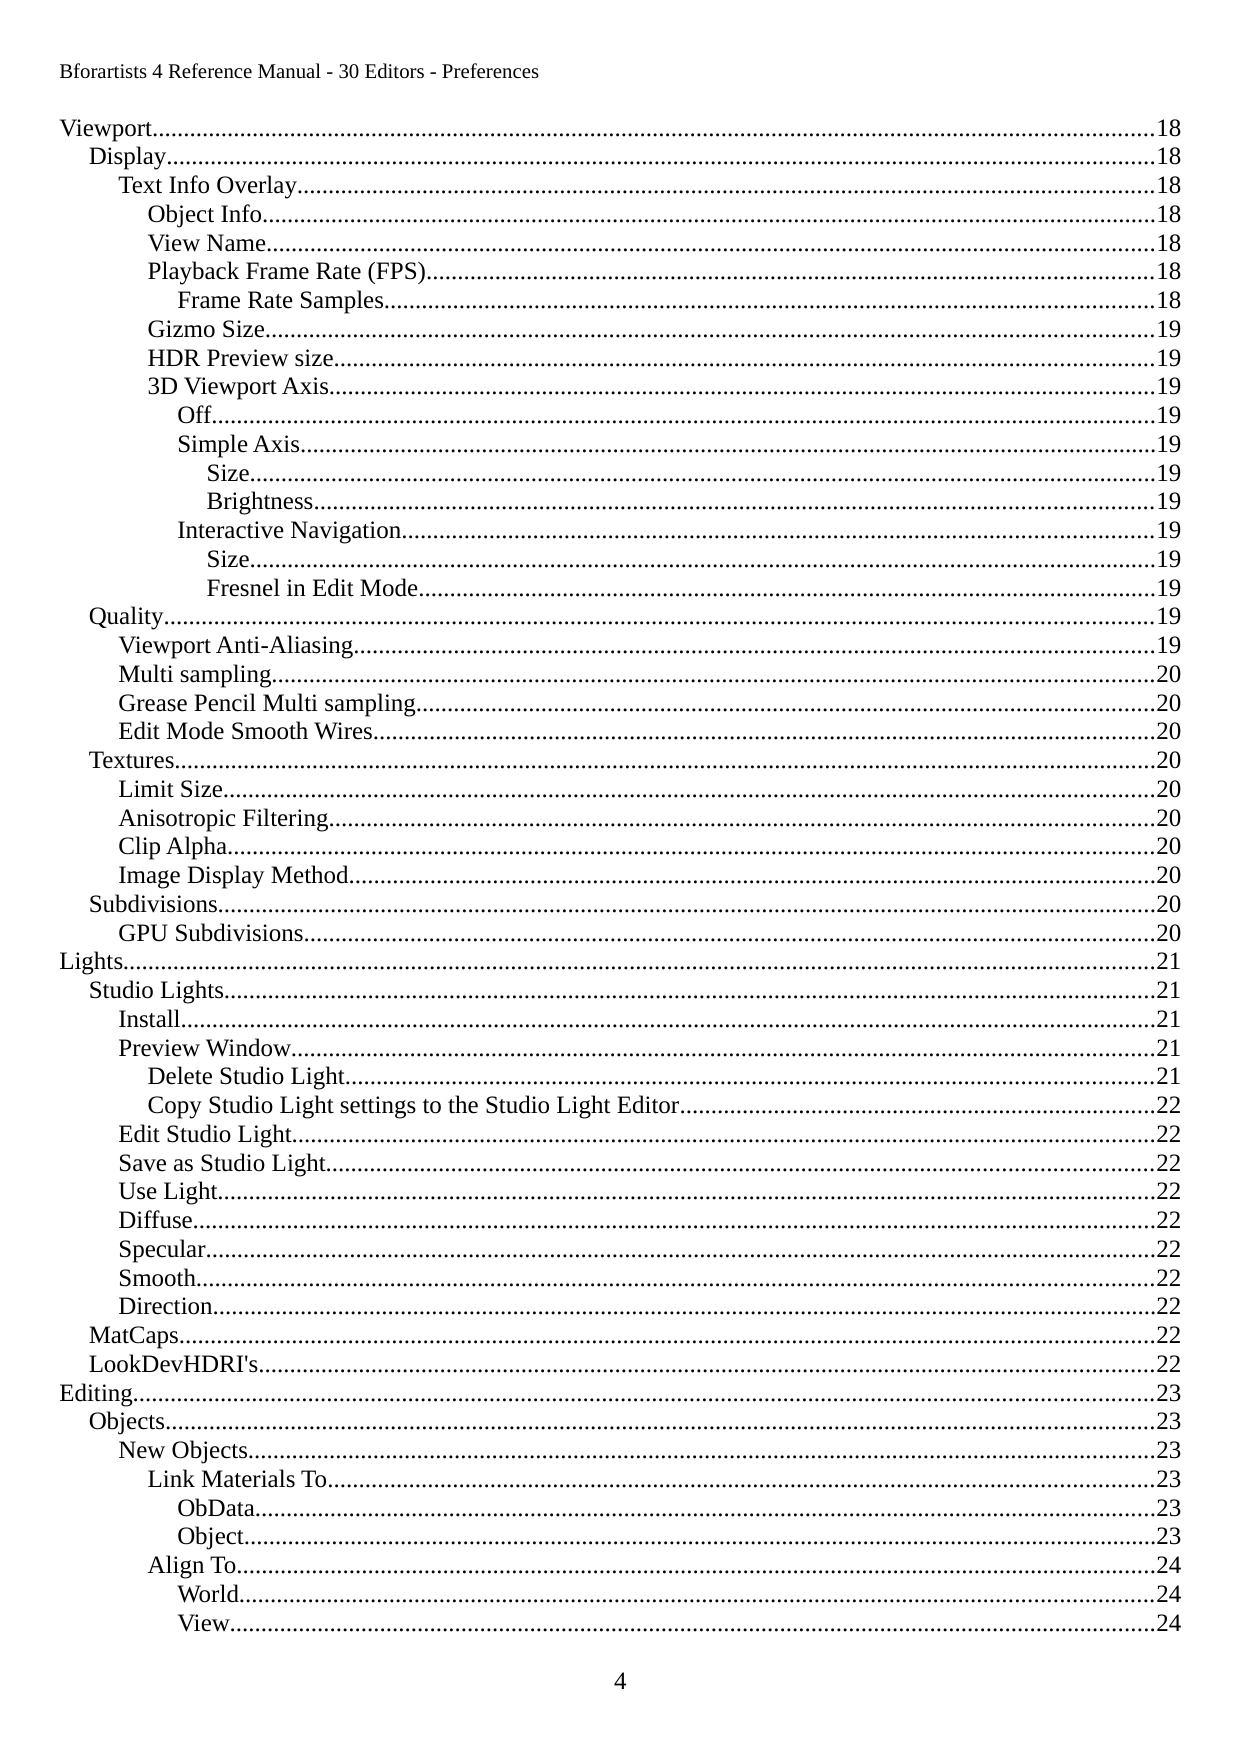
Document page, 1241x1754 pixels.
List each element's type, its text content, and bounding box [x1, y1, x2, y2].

text Gizmo Size 19 [147, 314, 1181, 343]
text Viewport 18 [59, 113, 1181, 141]
text View 24 [177, 1608, 1181, 1636]
text 3D Viewport Axis 19 [147, 371, 1181, 400]
text Link Materials To 23 [147, 1464, 1181, 1493]
text Edit Studio Light 22 [118, 1119, 1181, 1148]
text Multi sampling 20 [118, 659, 1181, 688]
text GPU Subdivisions 20 [118, 918, 1181, 946]
text HDR Preview size 19 [147, 343, 1181, 371]
text New Objects 23 [118, 1435, 1181, 1464]
text Viewport Anti-Aliasing 19 [118, 630, 1181, 659]
text Smooth 22 [118, 1263, 1181, 1291]
text Editing 23 [59, 1378, 1181, 1406]
text Lights 21 [59, 946, 1181, 975]
text Interactive Navigation 19 [177, 515, 1181, 544]
text Specular 22 [118, 1234, 1181, 1263]
text Object 23 [177, 1521, 1181, 1550]
text Copy Studio Light settings to the Studio Light Editor 22 [147, 1090, 1181, 1119]
text Install 21 [118, 1004, 1181, 1033]
text Use Light 22 [118, 1176, 1181, 1205]
text Studio Lights 21 [88, 975, 1181, 1004]
text Size 19 [206, 458, 1181, 486]
text View Name 18 [147, 228, 1181, 256]
text MatCaps 22 [88, 1320, 1181, 1349]
text Diffuse 22 [118, 1205, 1181, 1234]
text Fresnel in Edit Mode 19 [206, 573, 1181, 601]
text Text Info Overlay 18 [118, 170, 1181, 199]
text Subdivisions 20 [88, 889, 1181, 918]
text Display 18 [88, 141, 1181, 170]
text Limit Size 20 [118, 774, 1181, 803]
text Image Display Method 20 [118, 860, 1181, 889]
text Off 19 [177, 400, 1181, 429]
text Brightness 19 [206, 486, 1181, 515]
text Clip Alpha 20 [118, 831, 1181, 860]
text Save as Studio Light 22 [118, 1148, 1181, 1176]
text Quality 19 [88, 601, 1181, 630]
text Edit Mode Smooth Wires 20 [118, 716, 1181, 745]
text Size 19 [206, 544, 1181, 573]
text Objects 23 [88, 1406, 1181, 1435]
text Object Info 18 [147, 199, 1181, 228]
text Grease Pencil Multi sampling 20 [118, 688, 1181, 716]
text Simple Axis 19 [177, 429, 1181, 458]
text Direction 22 [118, 1291, 1181, 1320]
text Preview Window 21 [118, 1033, 1181, 1061]
text Anisotropic Filtering 20 [118, 803, 1181, 831]
text LookDevHDRI's 22 [88, 1349, 1181, 1378]
text ObData 23 [177, 1493, 1181, 1521]
text Frame Rate Samples 18 [177, 285, 1181, 314]
text Textures 20 [88, 745, 1181, 774]
text Delete Studio Light 21 [147, 1061, 1181, 1090]
text World 24 [177, 1579, 1181, 1608]
text Playback Frame Rate (FPS) 18 [147, 256, 1181, 285]
text Align To 24 [147, 1550, 1181, 1579]
